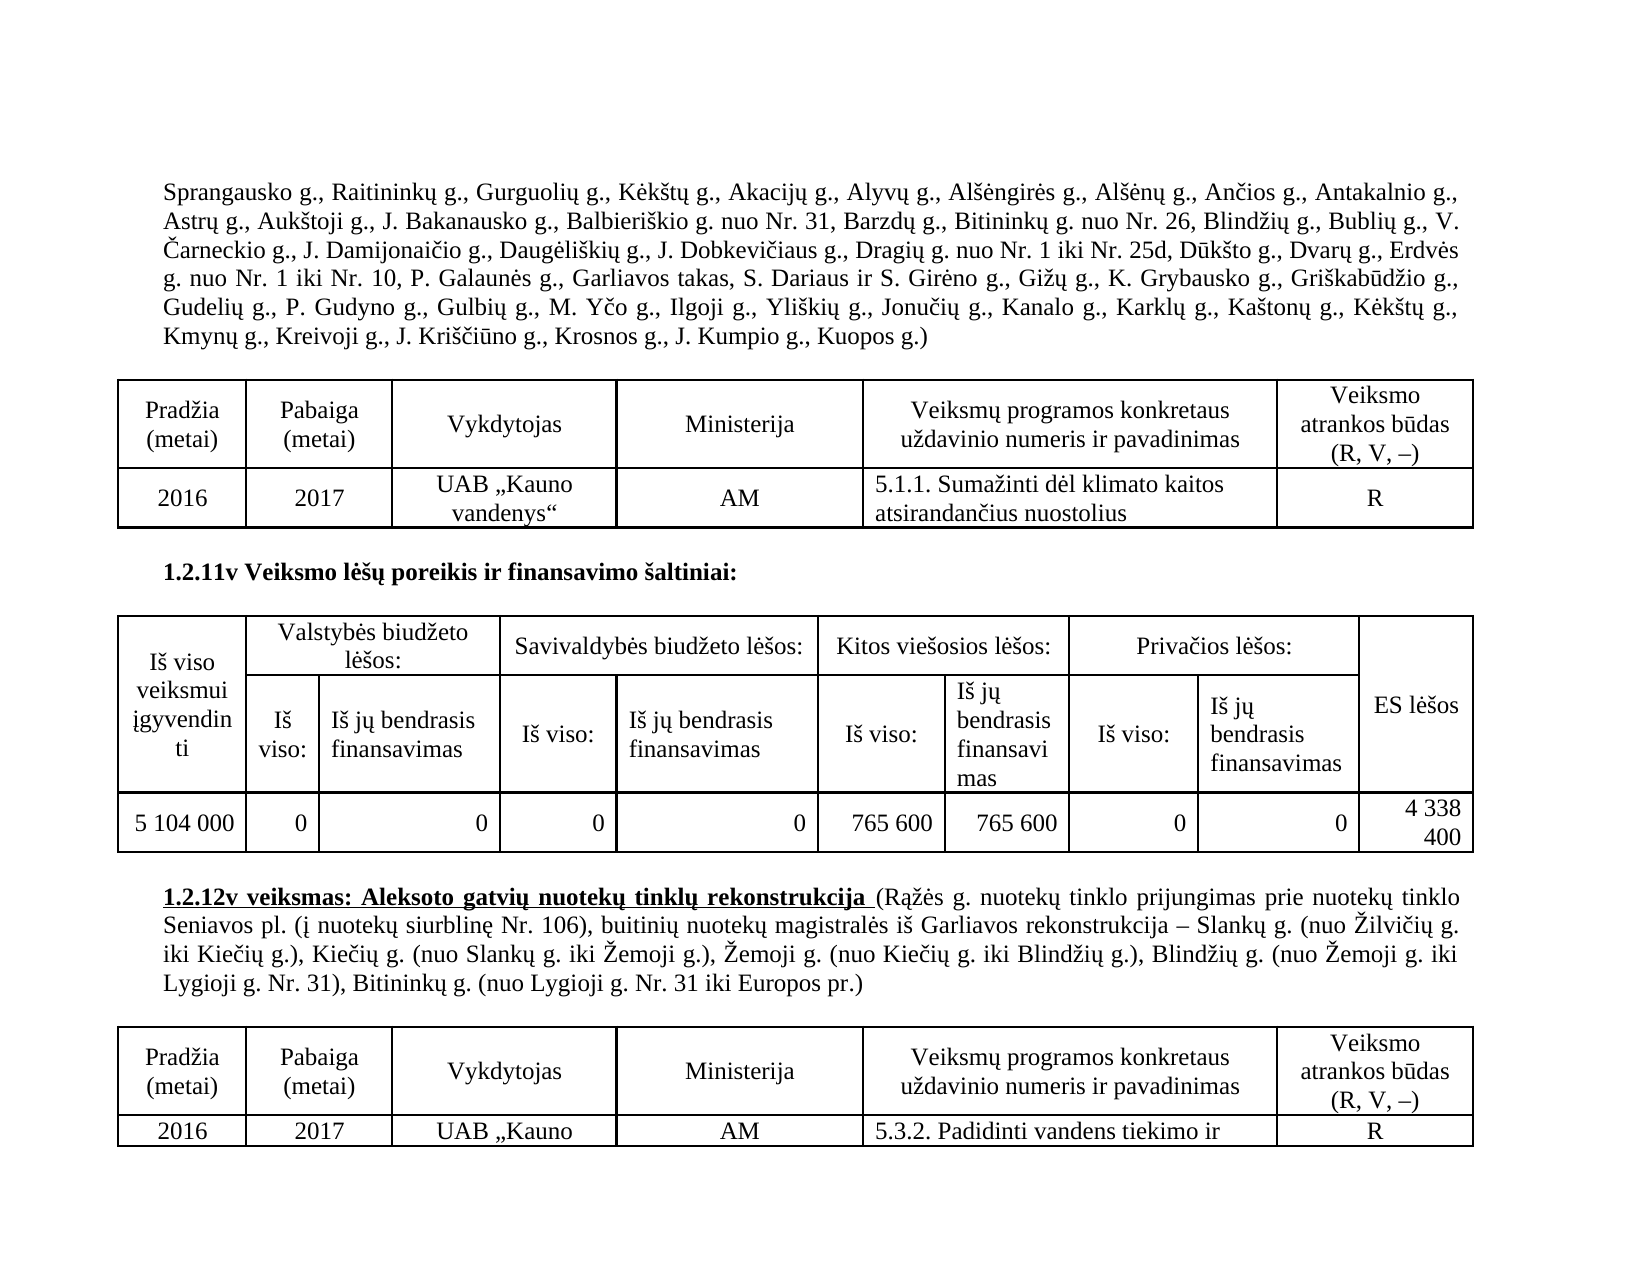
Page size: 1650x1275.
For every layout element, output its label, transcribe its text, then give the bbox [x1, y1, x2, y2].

table_cell 0 [1070, 794, 1197, 851]
table_cell [818, 529, 944, 557]
table_cell 0 [320, 794, 499, 851]
table_cell [945, 586, 968, 615]
table_cell [319, 997, 392, 1026]
table_cell [1225, 997, 1338, 1026]
table_cell [616, 529, 648, 557]
table_cell [1338, 586, 1473, 615]
table_cell Veiksmų programos konkretaus uždavinio numeris ir pavadinimas [864, 381, 1276, 467]
table_cell 5.1.1. Sumažinti dėl klimato kaitos atsirandančius nuostolius [864, 469, 1276, 526]
table_cell [649, 350, 818, 378]
table_cell Veiksmo atrankos būdas (R, V, –) [1278, 1028, 1472, 1114]
table_cell 5.3.2. Padidinti vandens tiekimo ir [864, 1116, 1276, 1145]
table_cell [1225, 350, 1338, 378]
table_cell [616, 997, 648, 1026]
table_cell [392, 586, 500, 615]
table_cell 1.2.11v Veiksmo lėšų poreikis ir finansavimo šaltiniai: [151, 557, 1277, 586]
table_cell [1069, 529, 1198, 557]
table_cell [1338, 997, 1473, 1026]
table_cell [500, 350, 616, 378]
table_cell [969, 853, 1069, 882]
table_cell [1198, 529, 1225, 557]
table_cell AM [618, 1116, 862, 1145]
table_cell Sprangausko g., Raitininkų g., Gurguolių g., Kėkštų g., Akacijų g., Alyvų g., Alšėngirės g., Alšėnų g., Ančios g., Antakalnio g., Astrų g., Aukštoji g., J. Bakanausko g., Balbieriškio g. nuo Nr. 31, Barzdų g., Bitininkų g. nuo Nr. 26, Blindžių g., Bublių g., V. Čarneckio g., J. Damijonaičio g., Daugėliškių g., J. Dobkevičiaus g., Dragių g. nuo Nr. 1 iki Nr. 25d, Dūkšto g., Dvarų g., Erdvės g. nuo Nr. 1 iki Nr. 10, P. Galaunės g., Garliavos takas, S. Dariaus ir S. Girėno g., Gižų g., K. Grybausko g., Griškabūdžio g., Gudelių g., P. Gudyno g., Gulbių g., M. Yčo g., Ilgoji g., Yliškių g., Jonučių g., Kanalo g., Karklų g., Kaštonų g., Kėkštų g., Kmynų g., Kreivoji g., J. Kriščiūno g., Krosnos g., J. Kumpio g., Kuopos g.) [151, 177, 1473, 350]
table_cell Vykdytojas [393, 381, 615, 467]
table_cell [118, 853, 151, 882]
table_cell [151, 529, 246, 557]
table_cell [319, 853, 392, 882]
table_cell Iš viso: [1070, 676, 1197, 791]
table_cell [1225, 586, 1338, 615]
table_cell [151, 350, 246, 378]
table_cell Savivaldybės biudžeto lėšos: [501, 617, 817, 674]
table_cell 2016 [119, 469, 245, 526]
table_cell 0 [1199, 794, 1358, 851]
table_cell [246, 997, 319, 1026]
table_cell [649, 853, 818, 882]
table_cell [818, 853, 944, 882]
table_cell Kitos viešosios lėšos: [819, 617, 1068, 674]
table_cell [392, 997, 500, 1026]
table_cell 2016 [119, 1116, 245, 1145]
table_cell [151, 853, 246, 882]
table_cell Veiksmų programos konkretaus uždavinio numeris ir pavadinimas [864, 1028, 1276, 1114]
table_cell [118, 557, 151, 586]
table_cell [1338, 350, 1473, 378]
table_cell [945, 529, 968, 557]
table_cell [118, 997, 151, 1026]
table_cell [1277, 557, 1473, 586]
table_cell ES lėšos [1360, 617, 1472, 791]
table_cell [319, 529, 392, 557]
table_cell AM [618, 469, 862, 526]
table_cell [1338, 853, 1473, 882]
table_cell 765 600 [819, 794, 944, 851]
table_cell [118, 586, 151, 615]
table_cell 5 104 000 [119, 794, 245, 851]
table_cell Vykdytojas [393, 1028, 615, 1114]
table_cell [246, 586, 319, 615]
table_cell Iš jų bendrasis finansavimas [618, 676, 817, 791]
table_cell [945, 853, 968, 882]
table_cell [500, 529, 616, 557]
table_cell Iš viso veiksmui įgyvendinti [119, 617, 245, 791]
table_cell UAB „Kauno [393, 1116, 615, 1145]
table_cell Iš jų bendrasis finansavimas [946, 676, 1068, 791]
table_cell [319, 350, 392, 378]
table_cell 2017 [247, 1116, 391, 1145]
table_cell [649, 529, 818, 557]
table_cell [616, 586, 648, 615]
table_cell [118, 882, 151, 997]
table_cell [500, 853, 616, 882]
table_cell [1069, 997, 1198, 1026]
table_cell [392, 350, 500, 378]
table_cell [818, 350, 944, 378]
table_cell Iš jų bendrasis finansavimas [1199, 676, 1358, 791]
table_cell R [1278, 469, 1472, 526]
table_cell [969, 350, 1069, 378]
table_cell [1198, 853, 1225, 882]
table_cell [1198, 586, 1225, 615]
table_cell [500, 586, 616, 615]
table_cell Pabaiga (metai) [247, 1028, 391, 1114]
table_cell 0 [247, 794, 318, 851]
table_cell 0 [501, 794, 615, 851]
table_cell [246, 350, 319, 378]
table_cell [392, 853, 500, 882]
table_cell [1069, 586, 1198, 615]
table_cell 0 [618, 794, 817, 851]
table_cell Valstybės biudžeto lėšos: [247, 617, 499, 674]
table_cell [118, 529, 151, 557]
table_cell 2017 [247, 469, 391, 526]
table_cell [1225, 529, 1338, 557]
table_cell 1.2.12v veiksmas: Aleksoto gatvių nuotekų tinklų rekonstrukcija (Rąžės g. nuotekų tinklo prijungimas prie nuotekų tinklo Seniavos pl. (į nuotekų siurblinę Nr. 106), buitinių nuotekų magistralės iš Garliavos rekonstrukcija – Slankų g. (nuo Žilvičių g. iki Kiečių g.), Kiečių g. (nuo Slankų g. iki Žemoji g.), Žemoji g. (nuo Kiečių g. iki Blindžių g.), Blindžių g. (nuo Žemoji g. iki Lygioji g. Nr. 31), Bitininkų g. (nuo Lygioji g. Nr. 31 iki Europos pr.) [151, 882, 1473, 997]
table_cell Privačios lėšos: [1070, 617, 1358, 674]
table_cell [246, 853, 319, 882]
table_cell Pradžia (metai) [119, 1028, 245, 1114]
table_cell [1338, 529, 1473, 557]
table_cell [1225, 853, 1338, 882]
table_cell Iš viso: [247, 676, 318, 791]
table_cell [1069, 350, 1198, 378]
table_cell [118, 350, 151, 378]
table_cell UAB „Kauno vandenys“ [393, 469, 615, 526]
table_cell [818, 997, 944, 1026]
table_cell [1069, 853, 1198, 882]
table_cell [616, 853, 648, 882]
table_cell [118, 177, 151, 350]
table_cell Iš viso: [819, 676, 944, 791]
table_cell [945, 997, 968, 1026]
table_cell [649, 997, 818, 1026]
table_cell Iš viso: [501, 676, 615, 791]
table_cell [1198, 350, 1225, 378]
table_cell [649, 586, 818, 615]
table_cell 4 338 400 [1360, 794, 1472, 851]
table_cell [319, 586, 392, 615]
table_cell Ministerija [618, 381, 862, 467]
table_cell [969, 529, 1069, 557]
table_cell Pabaiga (metai) [247, 381, 391, 467]
table_cell [392, 529, 500, 557]
table_cell [818, 586, 944, 615]
table_cell [969, 586, 1069, 615]
table_cell [945, 350, 968, 378]
table_cell Pradžia (metai) [119, 381, 245, 467]
table_cell Veiksmo atrankos būdas (R, V, –) [1278, 381, 1472, 467]
table_cell [969, 997, 1069, 1026]
table_cell [151, 586, 246, 615]
table_cell R [1278, 1116, 1472, 1145]
table_cell [1198, 997, 1225, 1026]
table_cell [246, 529, 319, 557]
table_cell Iš jų bendrasis finansavimas [320, 676, 499, 791]
table_cell Ministerija [618, 1028, 862, 1114]
table_cell [151, 997, 246, 1026]
table_cell [616, 350, 648, 378]
table_cell [500, 997, 616, 1026]
table_cell 765 600 [946, 794, 1068, 851]
